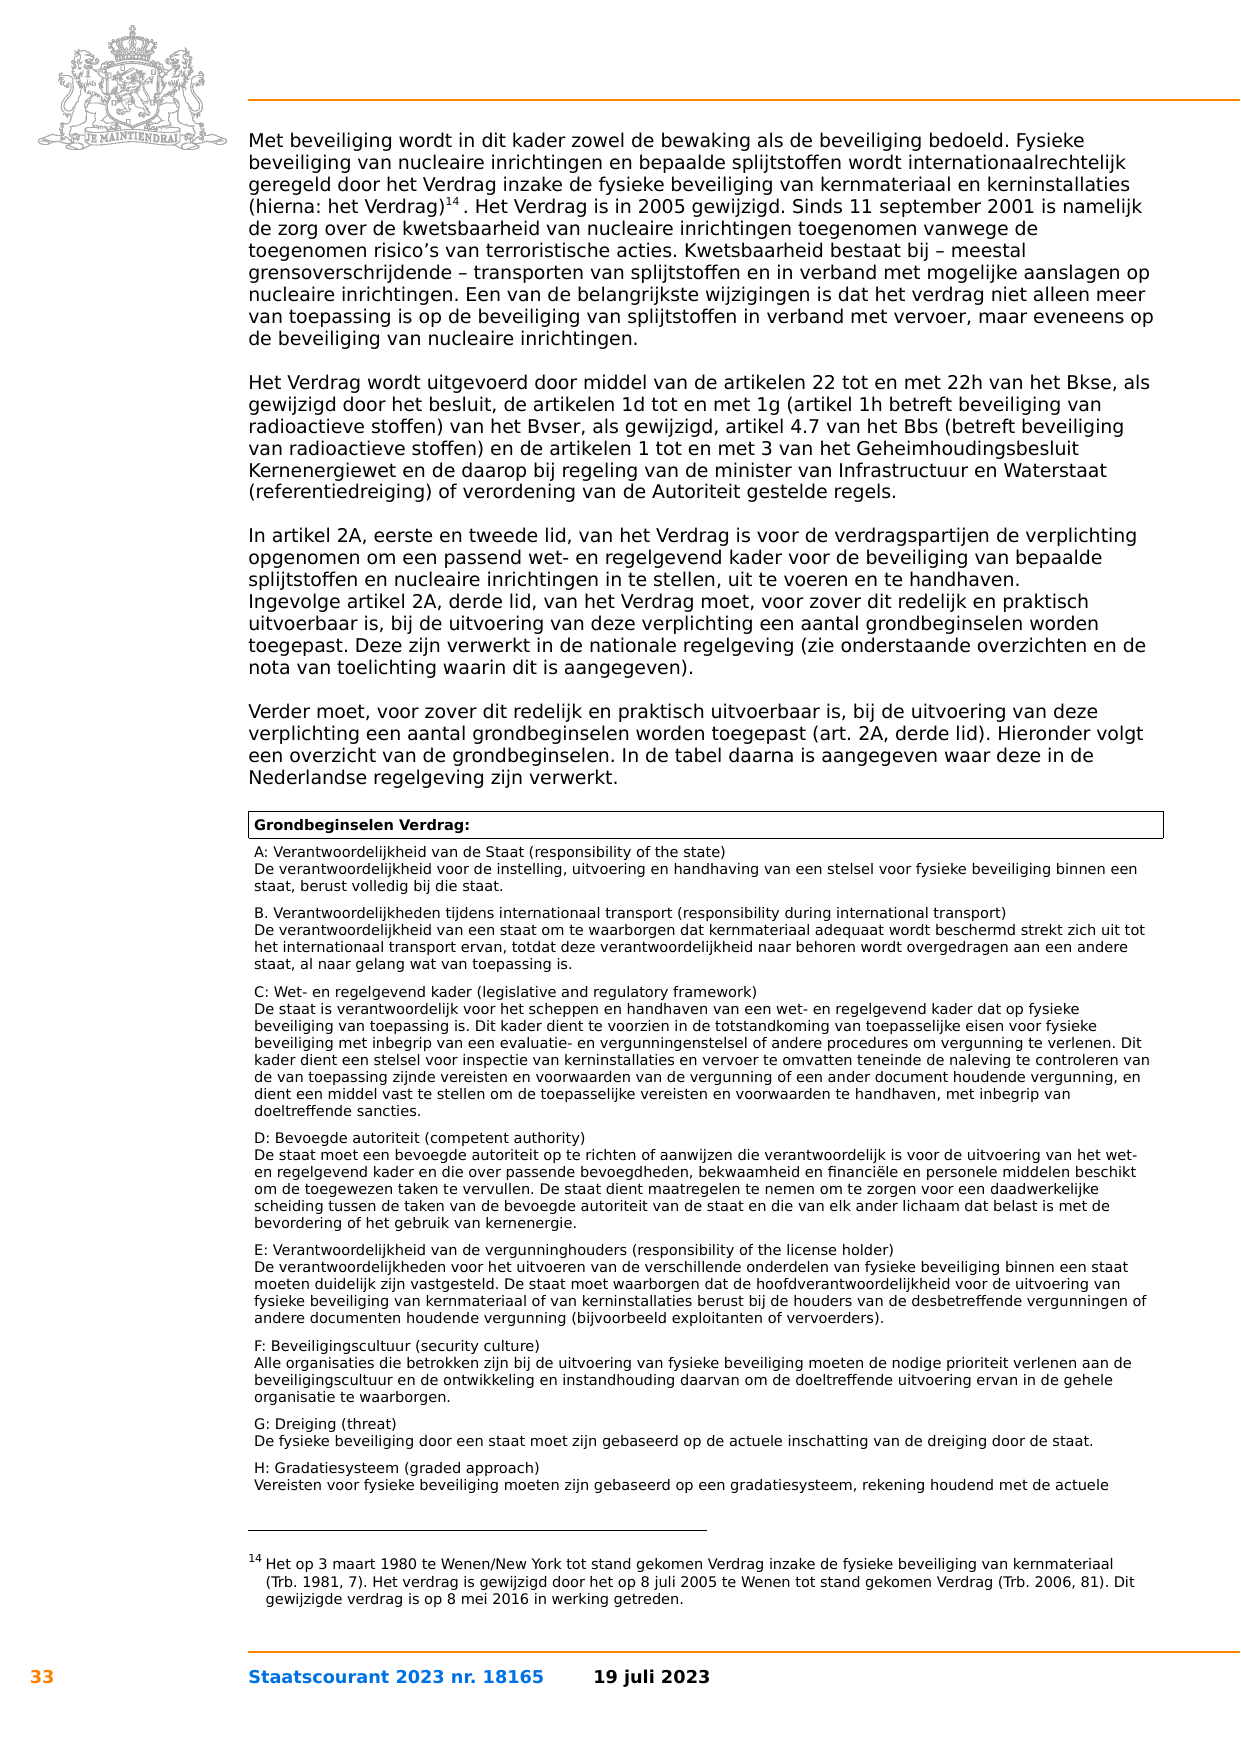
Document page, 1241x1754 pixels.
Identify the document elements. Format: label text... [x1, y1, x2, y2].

table_header Grondbeginselen Verdrag: [249, 812, 1163, 838]
picture [38, 25, 227, 150]
table_cell D: Bevoegde autoriteit (competent authority) De staat moet een bevoegde autoriteit op te richten of aanwijzen die verantwoordelijk is voor de uitvoering van het wet- en regelgevend kader en die over passende bevoegdheden, bekwaamheid en financiële en personele middelen beschikt om de toegewezen taken te vervullen. De staat dient maatregelen te nemen om te zorgen voor een daadwerkelijke scheiding tussen de taken van de bevoegde autoriteit van de staat en die van elk ander lichaam dat belast is met de bevordering of het gebruik van kernenergie. [249, 1125, 1163, 1236]
table_cell A: Verantwoordelijkheid van de Staat (responsibility of the state) De verantwoordelijkheid voor de instelling, uitvoering en handhaving van een stelsel voor fysieke beveiliging binnen een staat, berust volledig bij die staat. [249, 839, 1163, 899]
text Het op 3 maart 1980 te Wenen/New York tot stand gekomen Verdrag inzake de fysieke beveiliging van kernmateriaal (Trb. 1981, 7). Het verdrag is gewijzigd door het op 8 juli 2005 te Wenen tot stand gekomen Verdrag (Trb. 2006, 81). Dit gewijzigde verdrag is op 8 mei 2016 in werking getreden. [248, 1552, 1163, 1608]
table_cell F: Beveiligingscultuur (security culture) Alle organisaties die betrokken zijn bij de uitvoering van fysieke beveiliging moeten de nodige prioriteit verlenen aan de beveiligingscultuur en de ontwikkeling en instandhouding daarvan om de doeltreffende uitvoering ervan in de gehele organisatie te waarborgen. [249, 1333, 1163, 1410]
table_cell G: Dreiging (threat) De fysieke beveiliging door een staat moet zijn gebaseerd op de actuele inschatting van de dreiging door de staat. [249, 1411, 1163, 1454]
text Ingevolge artikel 2A, derde lid, van het Verdrag moet, voor zover dit redelijk en praktisch uitvoerbaar is, bij de uitvoering van deze verplichting een aantal grondbeginselen worden toegepast. Deze zijn verwerkt in de nationale regelgeving (zie onderstaande overzichten en de nota van toelichting waarin dit is aangegeven). [248, 591, 1163, 679]
text Met beveiliging wordt in dit kader zowel de bewaking als de beveiliging bedoeld. Fysieke beveiliging van nucleaire inrichtingen en bepaalde splijtstoffen wordt internationaalrechtelijk geregeld door het Verdrag inzake de fysieke beveiliging van kernmateriaal en kerninstallaties (hierna: het Verdrag). Het Verdrag is in 2005 gewijzigd. Sinds 11 september 2001 is namelijk de zorg over de kwetsbaarheid van nucleaire inrichtingen toegenomen vanwege de toegenomen risico’s van terroristische acties. Kwetsbaarheid bestaat bij – meestal grensoverschrijdende – transporten van splijtstoffen en in verband met mogelijke aanslagen op nucleaire inrichtingen. Een van de belangrijkste wijzigingen is dat het verdrag niet alleen meer van toepassing is op de beveiliging van splijtstoffen in verband met vervoer, maar eveneens op de beveiliging van nucleaire inrichtingen. [248, 130, 1163, 350]
text Het Verdrag wordt uitgevoerd door middel van de artikelen 22 tot en met 22h van het Bkse, als gewijzigd door het besluit, de artikelen 1d tot en met 1g (artikel 1h betreft beveiliging van radioactieve stoffen) van het Bvser, als gewijzigd, artikel 4.7 van het Bbs (betreft beveiliging van radioactieve stoffen) en de artikelen 1 tot en met 3 van het Geheimhoudingsbesluit Kernenergiewet en de daarop bij regeling van de minister van Infrastructuur en Waterstaat (referentiedreiging) of verordening van de Autoriteit gestelde regels. [248, 372, 1163, 503]
table_cell C: Wet- en regelgevend kader (legislative and regulatory framework) De staat is verantwoordelijk voor het scheppen en handhaven van een wet- en regelgevend kader dat op fysieke beveiliging van toepassing is. Dit kader dient te voorzien in de totstandkoming van toepasselijke eisen voor fysieke beveiliging met inbegrip van een evaluatie- en vergunningenstelsel of andere procedures om vergunning te verlenen. Dit kader dient een stelsel voor inspectie van kerninstallaties en vervoer te omvatten teneinde de naleving te controleren van de van toepassing zijnde vereisten en voorwaarden van de vergunning of een ander document houdende vergunning, en dient een middel vast te stellen om de toepasselijke vereisten en voorwaarden te handhaven, met inbegrip van doeltreffende sancties. [249, 979, 1163, 1124]
table_cell B. Verantwoordelijkheden tijdens internationaal transport (responsibility during international transport) De verantwoordelijkheid van een staat om te waarborgen dat kernmateriaal adequaat wordt beschermd strekt zich uit tot het internationaal transport ervan, totdat deze verantwoordelijkheid naar behoren wordt overgedragen aan een andere staat, al naar gelang wat van toepassing is. [249, 901, 1163, 978]
table_cell E: Verantwoordelijkheid van de vergunninghouders (responsibility of the license holder) De verantwoordelijkheden voor het uitvoeren van de verschillende onderdelen van fysieke beveiliging binnen een staat moeten duidelijk zijn vastgesteld. De staat moet waarborgen dat de hoofdverantwoordelijkheid voor de uitvoering van fysieke beveiliging van kernmateriaal of van kerninstallaties berust bij de houders van de desbetreffende vergunningen of andere documenten houdende vergunning (bijvoorbeeld exploitanten of vervoerders). [249, 1238, 1163, 1332]
text In artikel 2A, eerste en tweede lid, van het Verdrag is voor de verdragspartijen de verplichting opgenomen om een passend wet- en regelgevend kader voor de beveiliging van bepaalde splijtstoffen en nucleaire inrichtingen in te stellen, uit te voeren en te handhaven. [248, 525, 1163, 591]
table_cell H: Gradatiesysteem (graded approach) Vereisten voor fysieke beveiliging moeten zijn gebaseerd op een gradatiesysteem, rekening houdend met de actuele [249, 1456, 1163, 1499]
text Verder moet, voor zover dit redelijk en praktisch uitvoerbaar is, bij de uitvoering van deze verplichting een aantal grondbeginselen worden toegepast (art. 2A, derde lid). Hieronder volgt een overzicht van de grondbeginselen. In de tabel daarna is aangegeven waar deze in de Nederlandse regelgeving zijn verwerkt. [248, 701, 1163, 789]
